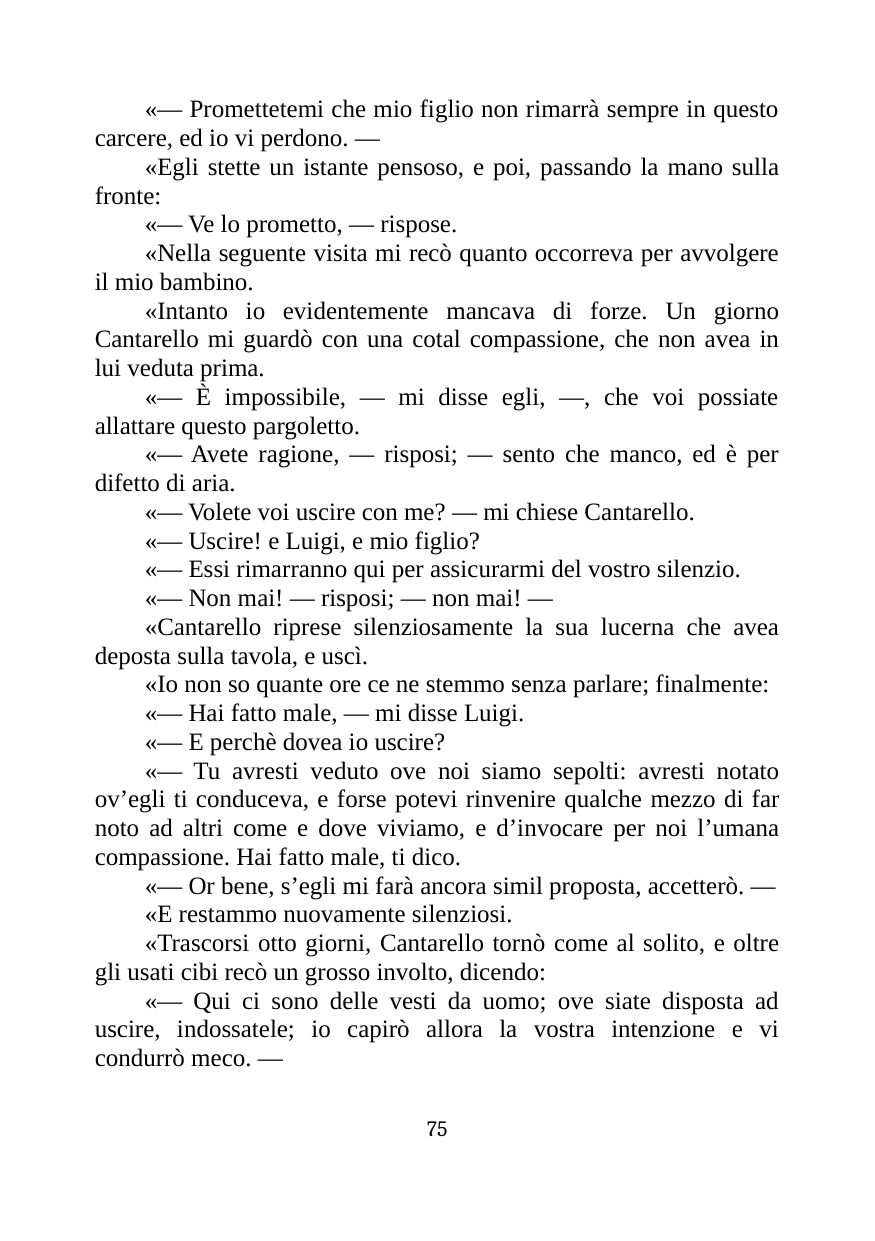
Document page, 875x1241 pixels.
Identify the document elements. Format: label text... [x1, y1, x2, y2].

text «— E perchè dovea io uscire? [94, 727, 779, 756]
text «— Tu avresti veduto ove noi siamo sepolti: avresti notato ov’egli ti conduceva, e forse potevi rinvenire qualche mezzo di far noto ad altri come e dove viviamo, e d’invocare per noi l’umana compassione. Hai fatto male, ti dico. [94, 756, 779, 871]
text «Egli stette un istante pensoso, e poi, passando la mano sulla fronte: [94, 152, 779, 209]
text «Intanto io evidentemente mancava di forze. Un giorno Cantarello mi guardò con una cotal compassione, che non avea in lui veduta prima. [94, 296, 779, 382]
text «— Avete ragione, — risposi; — sento che manco, ed è per difetto di aria. [94, 439, 779, 497]
text «— Volete voi uscire con me? — mi chiese Cantarello. [94, 497, 779, 526]
text «Nella seguente visita mi recò quanto occorreva per avvolgere il mio bambino. [94, 238, 779, 296]
text «Io non so quante ore ce ne stemmo senza parlare; finalmente: [94, 669, 779, 698]
text «— È impossibile, — mi disse egli, —, che voi possiate allattare questo pargoletto. [94, 382, 779, 439]
text «— Ve lo prometto, — rispose. [94, 209, 779, 238]
text «— Essi rimarranno qui per assicurarmi del vostro silenzio. [94, 554, 779, 583]
text «— Promettetemi che mio figlio non rimarrà sempre in questo carcere, ed io vi perdono. — [94, 94, 779, 152]
text «— Qui ci sono delle vesti da uomo; ove siate disposta ad uscire, indossatele; io capirò allora la vostra intenzione e vi condurrò meco. — [94, 986, 779, 1072]
text «— Hai fatto male, — mi disse Luigi. [94, 698, 779, 727]
text «— Uscire! e Luigi, e mio figlio? [94, 526, 779, 554]
text «E restammo nuovamente silenziosi. [94, 899, 779, 928]
text «— Non mai! — risposi; — non mai! — [94, 583, 779, 612]
text «Trascorsi otto giorni, Cantarello tornò come al solito, e oltre gli usati cibi recò un grosso involto, dicendo: [94, 928, 779, 986]
text «— Or bene, s’egli mi farà ancora simil proposta, accetterò. — [94, 871, 779, 899]
text «Cantarello riprese silenziosamente la sua lucerna che avea deposta sulla tavola, e uscì. [94, 612, 779, 669]
